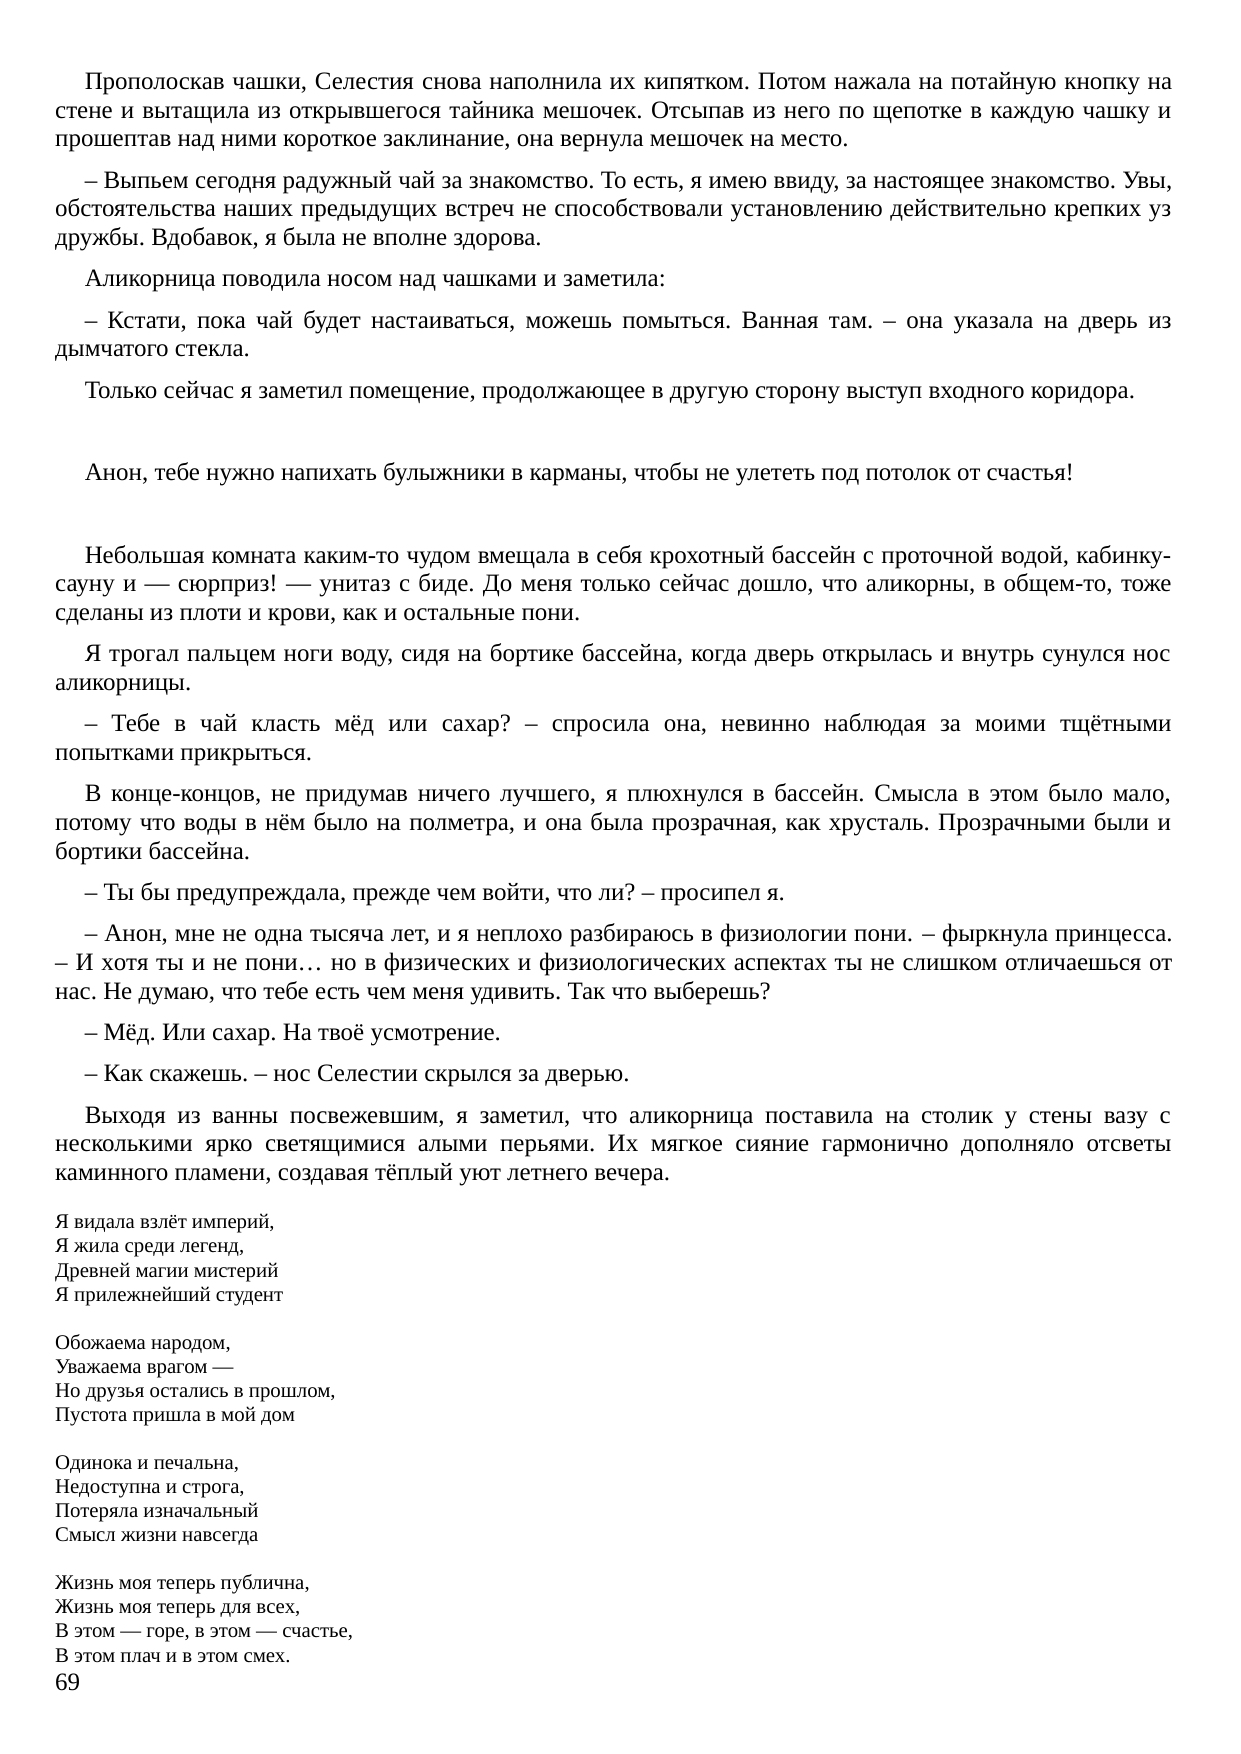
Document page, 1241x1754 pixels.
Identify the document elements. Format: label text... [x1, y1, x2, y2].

text – Анон, мне не одна тысяча лет, и я неплохо разбираюсь в физиологии пони. – фыркнула принцесса. – И хотя ты и не пони… но в физических и физиологических аспектах ты не слишком отличаешься от нас. Не думаю, что тебе есть чем меня удивить. Так что выберешь? [55, 918, 1173, 1005]
text Я видала взлёт империй, [55, 1209, 1173, 1233]
text Пустота пришла в мой дом [55, 1402, 1173, 1426]
text Выходя из ванны посвежевшим, я заметил, что аликорница поставила на столик у стены вазу с несколькими ярко светящимися алыми перьями. Их мягкое сияние гармонично дополняло отсветы каминного пламени, создавая тёплый уют летнего вечера. [55, 1100, 1173, 1186]
text Обожаема народом, [55, 1330, 1173, 1354]
text Анон, тебе нужно напихать булыжники в карманы, чтобы не улететь под потолок от счастья! [55, 457, 1173, 486]
text В этом плач и в этом смех. [55, 1642, 1173, 1667]
text Смысл жизни навсегда [55, 1522, 1173, 1546]
text Прополоскав чашки, Селестия снова наполнила их кипятком. Потом нажала на потайную кнопку на стене и вытащила из открывшегося тайника мешочек. Отсыпав из него по щепотке в каждую чашку и прошептав над ними короткое заклинание, она вернула мешочек на место. [55, 66, 1173, 152]
text В конце-концов, не придумав ничего лучшего, я плюхнулся в бассейн. Смысла в этом было мало, потому что воды в нём было на полметра, и она была прозрачная, как хрусталь. Прозрачными были и бортики бассейна. [55, 778, 1173, 865]
text Я трогал пальцем ноги воду, сидя на бортике бассейна, когда дверь открылась и внутрь сунулся нос аликорницы. [55, 638, 1173, 696]
text Потеряла изначальный [55, 1498, 1173, 1522]
text Я жила среди легенд, [55, 1233, 1173, 1257]
text Небольшая комната каким-то чудом вмещала в себя крохотный бассейн с проточной водой, кабинку-сауну и — сюрприз! — унитаз с биде. До меня только сейчас дошло, что аликорны, в общем-то, тоже сделаны из плоти и крови, как и остальные пони. [55, 540, 1173, 626]
text – Тебе в чай класть мёд или сахар? – спросила она, невинно наблюдая за моими тщётными попытками прикрыться. [55, 708, 1173, 766]
text Только сейчас я заметил помещение, продолжающее в другую сторону выступ входного коридора. [55, 375, 1173, 403]
text – Как скажешь. – нос Селестии скрылся за дверью. [55, 1058, 1173, 1087]
text – Ты бы предупреждала, прежде чем войти, что ли? – просипел я. [55, 877, 1173, 906]
text Жизнь моя теперь публична, [55, 1570, 1173, 1594]
text Я прилежнейший студент [55, 1282, 1173, 1306]
text – Мёд. Или сахар. На твоё усмотрение. [55, 1017, 1173, 1046]
text Аликорница поводила носом над чашками и заметила: [55, 263, 1173, 292]
text Древней магии мистерий [55, 1257, 1173, 1282]
text – Выпьем сегодня радужный чай за знакомство. То есть, я имею ввиду, за настоящее знакомство. Увы, обстоятельства наших предыдущих встреч не способствовали установлению действительно крепких уз дружбы. Вдобавок, я была не вполне здорова. [55, 165, 1173, 251]
text – Кстати, пока чай будет настаиваться, можешь помыться. Ванная там. – она указала на дверь из дымчатого стекла. [55, 305, 1173, 362]
text Жизнь моя теперь для всех, [55, 1594, 1173, 1618]
text Недоступна и строга, [55, 1474, 1173, 1498]
text В этом — горе, в этом — счастье, [55, 1618, 1173, 1642]
text Но друзья остались в прошлом, [55, 1378, 1173, 1402]
text Уважаема врагом — [55, 1354, 1173, 1378]
text Одинока и печальна, [55, 1450, 1173, 1474]
